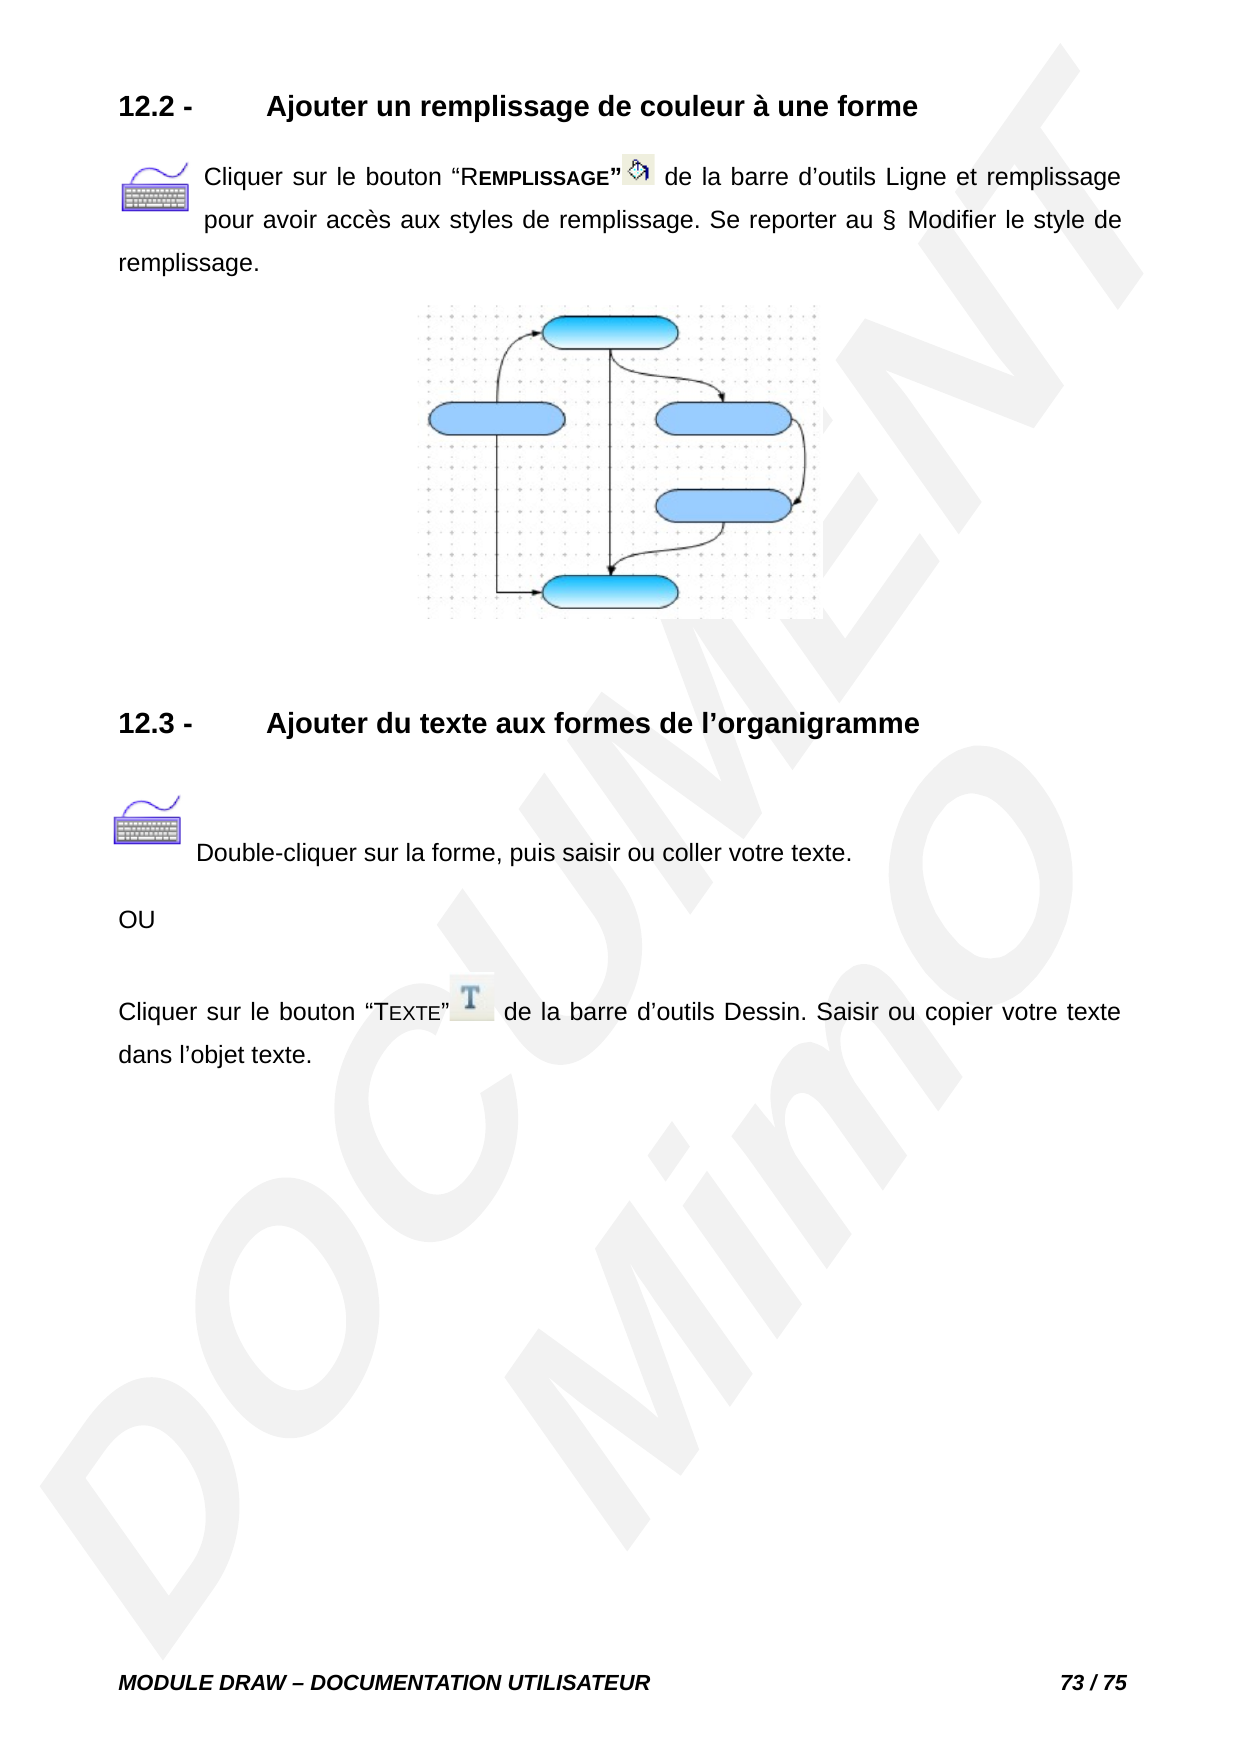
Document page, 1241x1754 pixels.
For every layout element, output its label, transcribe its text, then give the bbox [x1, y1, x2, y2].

text OU [118, 905, 1122, 934]
subtitle Ajouter du texte aux formes de l’organigramme [118, 706, 1122, 740]
text Cliquer sur le bouton “Texte” de la barre d’outils Dessin. Saisir ou copier votre texte dans l’objet texte. [118, 972, 1122, 1069]
picture [117, 150, 192, 226]
text Double-cliquer sur la forme, puis saisir ou coller votre texte. [118, 838, 1122, 867]
picture [622, 154, 655, 185]
text Cliquer sur le bouton “Remplissage” de la barre d’outils Ligne et remplissage pour avoir accès aux styles de remplissage. Se reporter au § Modifier le style de remplissage. [118, 226, 1122, 277]
picture [449, 972, 495, 1021]
picture [109, 783, 184, 859]
picture [417, 305, 823, 619]
subtitle Ajouter un remplissage de couleur à une forme [118, 88, 1122, 122]
